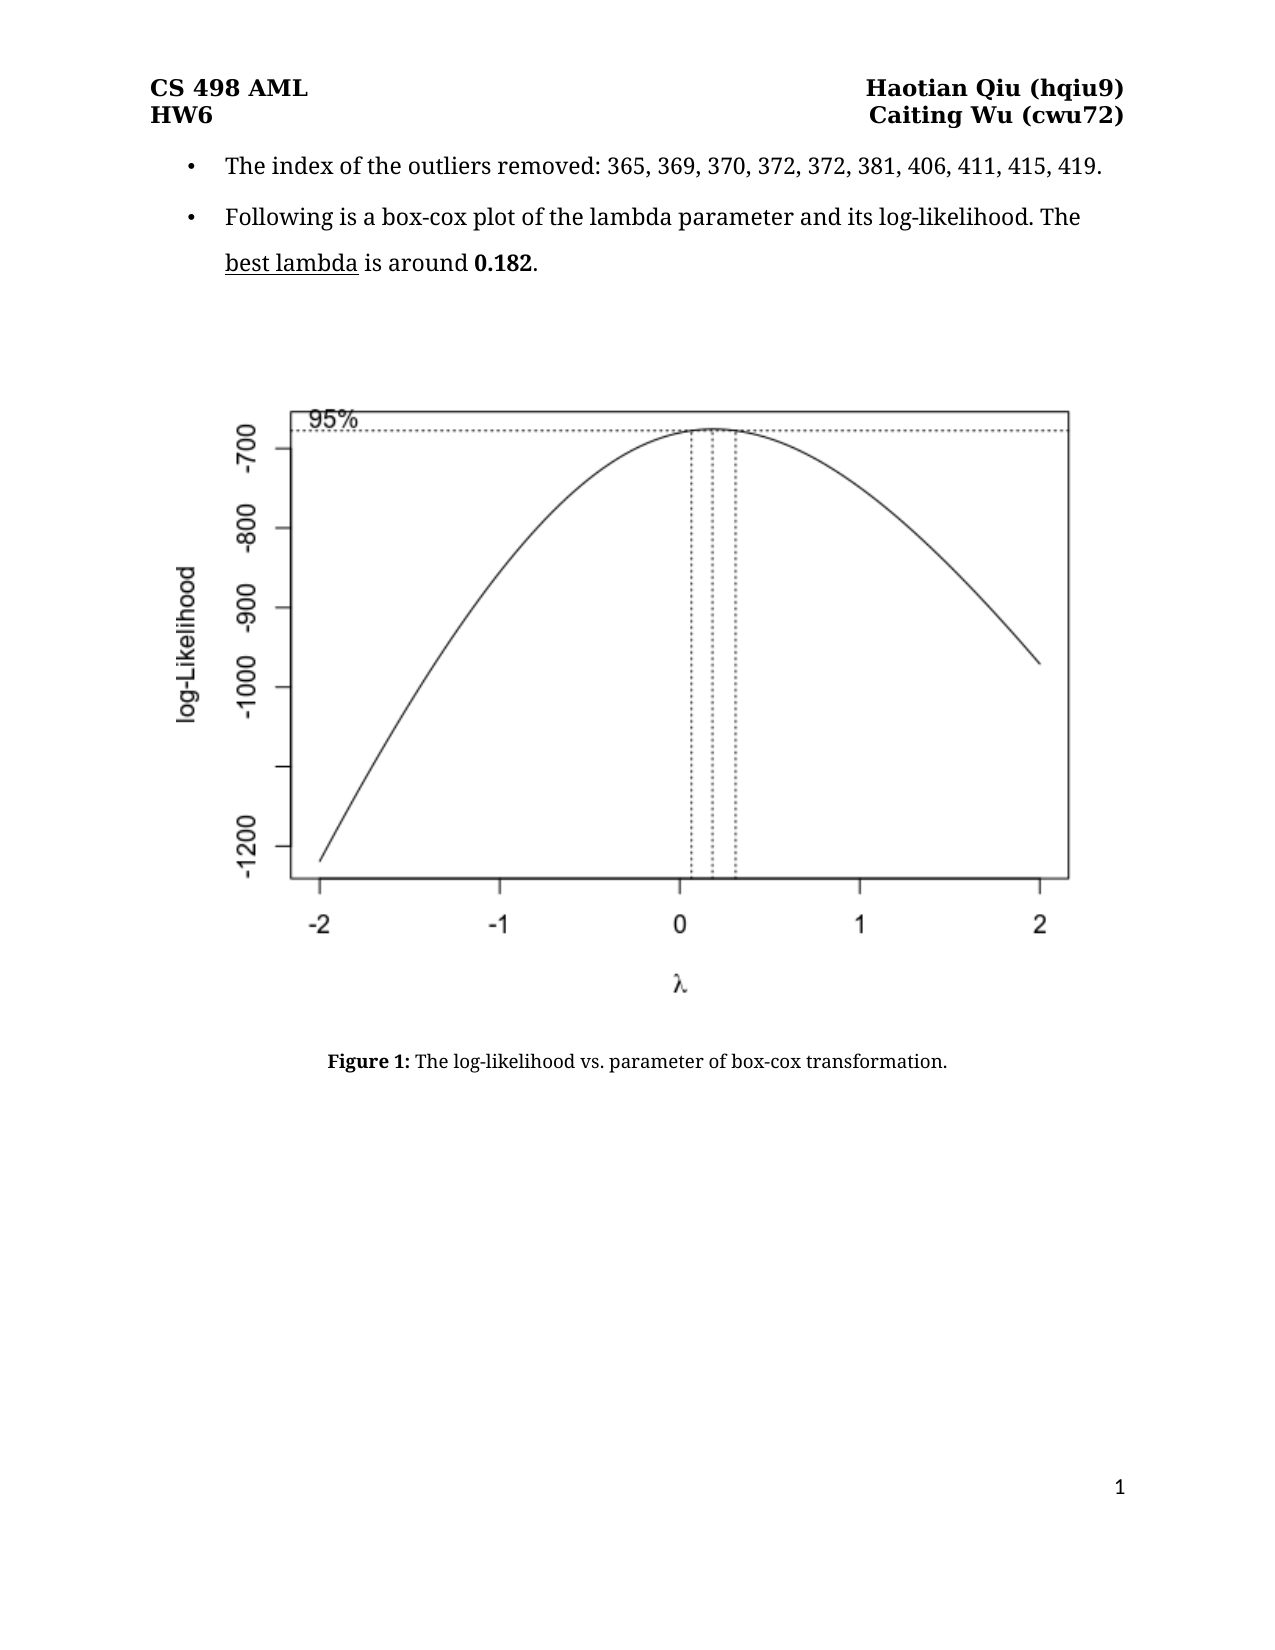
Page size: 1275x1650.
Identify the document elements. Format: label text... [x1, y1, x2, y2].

picture [176, 289, 1107, 1015]
list The index of the outliers removed: 365, 369, 370, 372, 372, 381, 406, 411, 415, 419. [187, 150, 1125, 181]
text Figure 1: The log-likelihood vs. parameter of box-cox transformation. [150, 1015, 1125, 1074]
list Following is a box-cox plot of the lambda parameter and its log-likelihood. The best lambda is around 0.182. [187, 200, 1125, 278]
